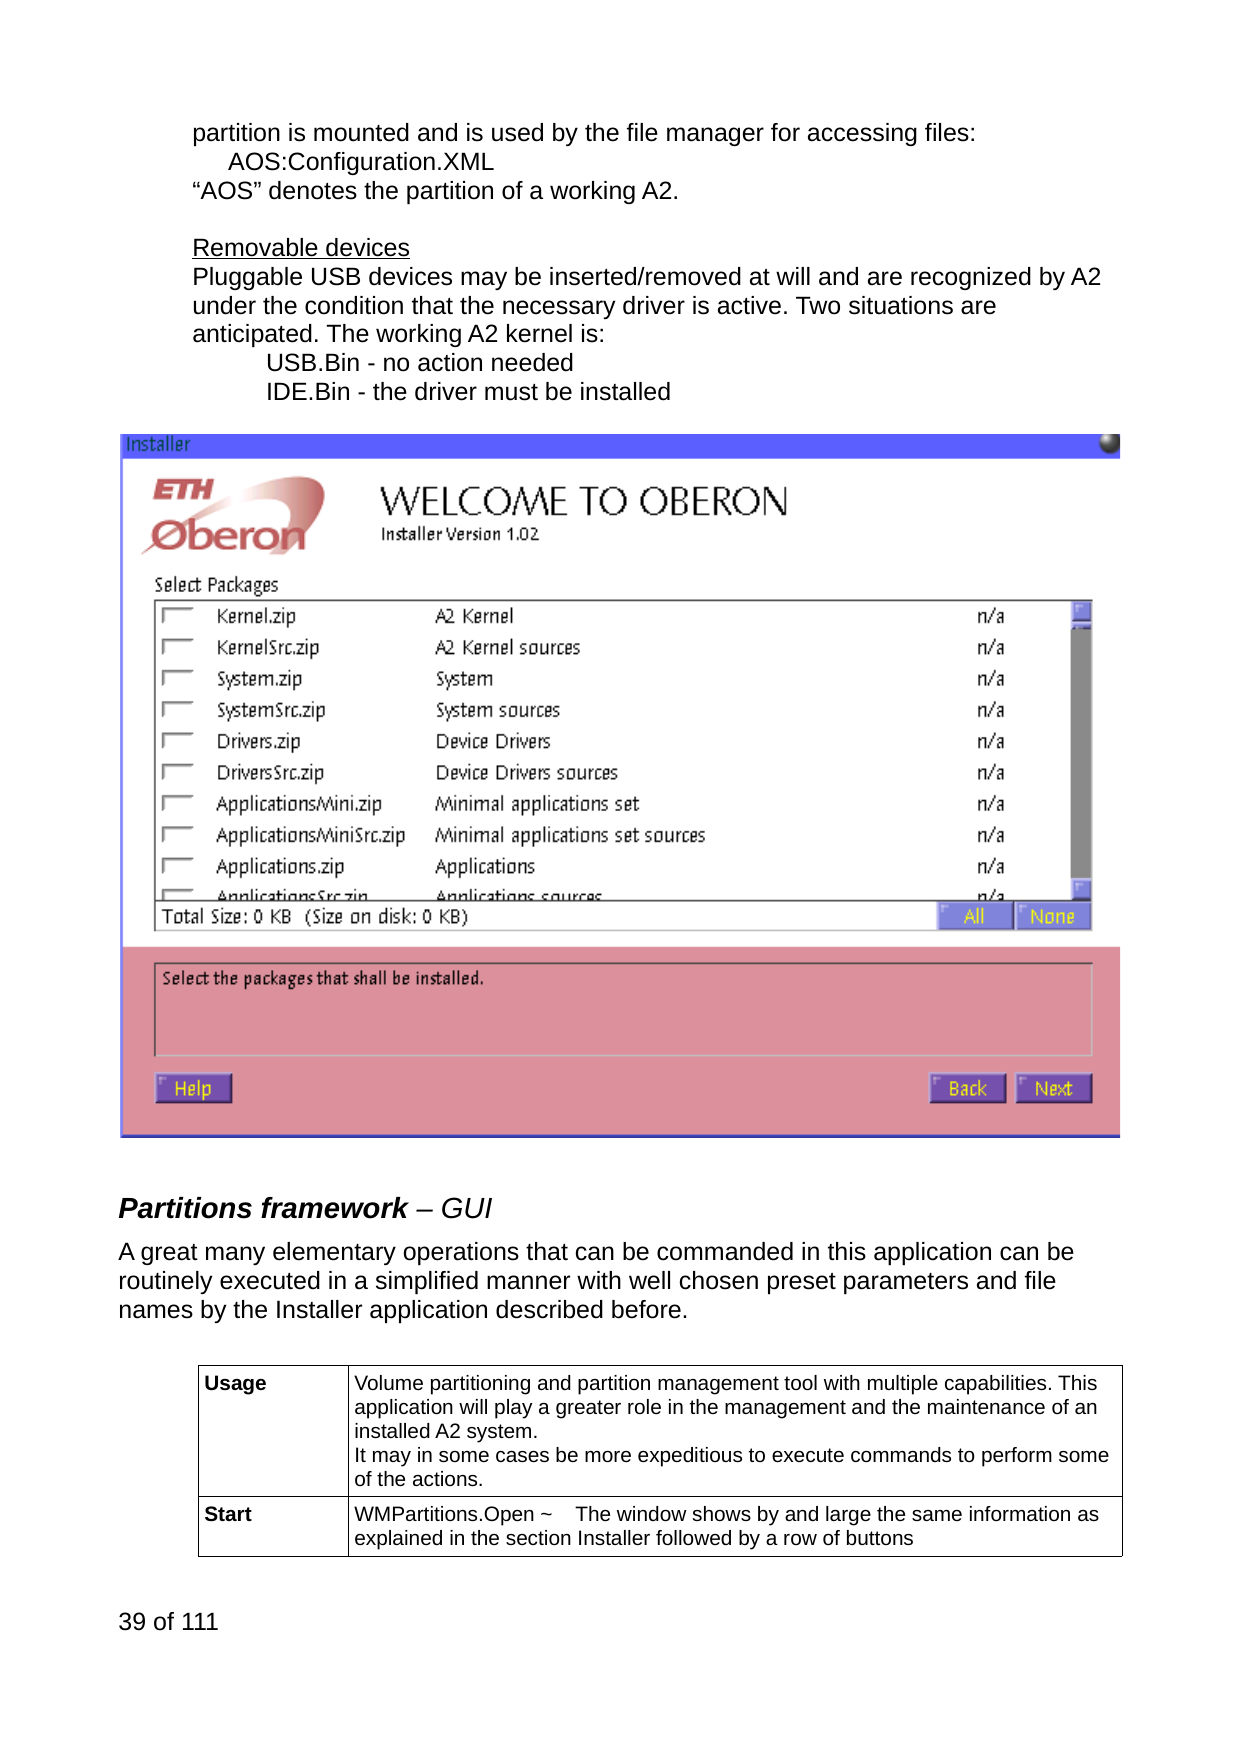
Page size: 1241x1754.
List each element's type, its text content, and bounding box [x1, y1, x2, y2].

text Removable devices [192, 233, 1122, 262]
table_cell WMPartitions.Open ~ The window shows by and large the same information as explained in the section Installer followed by a row of buttons [349, 1497, 1122, 1556]
text A great many elementary operations that can be commanded in this application can be routinely executed in a simplified manner with well chosen preset parameters and file names by the Installer application described before. [118, 1237, 1122, 1323]
text partition is mounted and is used by the file manager for accessing files: [192, 118, 1122, 147]
table_cell Start [199, 1497, 348, 1556]
picture [120, 434, 1121, 1138]
table_header Volume partitioning and partition management tool with multiple capabilities. This application will play a greater role in the management and the maintenance of an installed A2 system. It may in some cases be more expeditious to execute commands to perform some of the actions. [349, 1366, 1122, 1496]
text IDE.Bin - the driver must be installed [266, 377, 1122, 406]
text AOS:Configuration.XML [192, 147, 1122, 176]
text Pluggable USB devices may be inserted/removed at will and are recognized by A2 under the condition that the necessary driver is active. Two situations are anticipated. The working A2 kernel is: [192, 262, 1122, 348]
text USB.Bin - no action needed [266, 348, 1122, 377]
text “AOS” denotes the partition of a working A2. [192, 176, 1122, 204]
table_header Usage [199, 1366, 348, 1496]
subtitle Partitions framework – GUI [118, 1191, 1122, 1225]
